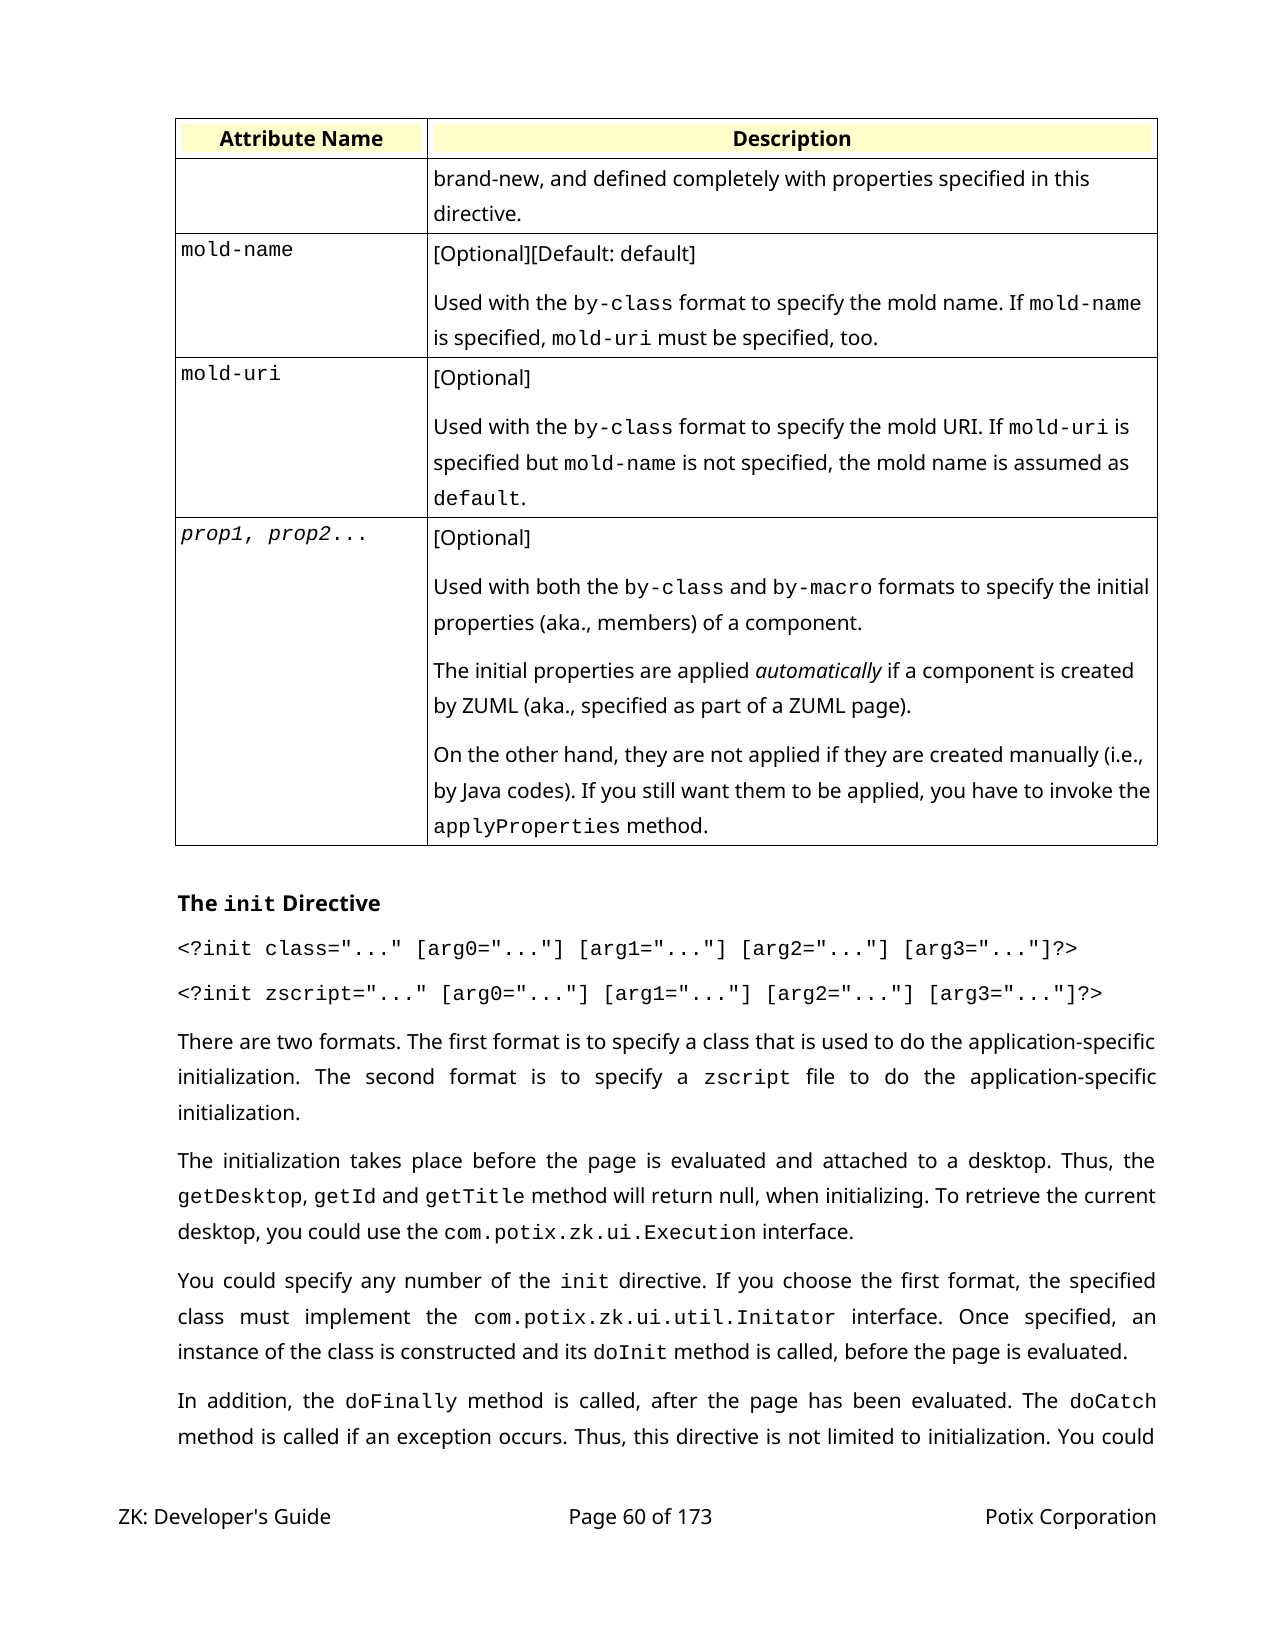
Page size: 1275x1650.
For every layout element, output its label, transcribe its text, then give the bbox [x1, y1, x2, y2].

subtitle The init Directive [177, 888, 1157, 918]
table_cell [176, 159, 427, 233]
table_header Attribute Name [176, 119, 427, 158]
table_cell mold-uri [176, 358, 427, 517]
table_cell [Optional] Used with both the by-class and by-macro formats to specify the initial properties (aka., members) of a component. The initial properties are applied automatically if a component is created by ZUML (aka., specified as part of a ZUML page). On the other hand, they are not applied if they are created manually (i.e., by Java codes). If you still want them to be applied, you have to invoke the applyProperties method. [428, 518, 1157, 845]
table_cell brand-new, and defined completely with properties specified in this directive. [428, 159, 1157, 233]
text <?init zscript="..." [arg0="..."] [arg1="..."] [arg2="..."] [arg3="..."]?> [177, 983, 1157, 1006]
text There are two formats. The first format is to specify a class that is used to do the application-specific initialization. The second format is to specify a zscript file to do the application-specific initialization. [177, 1027, 1157, 1126]
table_cell mold-name [176, 234, 427, 357]
text In addition, the doFinally method is called, after the page has been evaluated. The doCatch method is called if an exception occurs. Thus, this directive is not limited to initialization. You could [177, 1387, 1157, 1450]
text <?init class="..." [arg0="..."] [arg1="..."] [arg2="..."] [arg3="..."]?> [177, 938, 1157, 962]
table_cell [Optional][Default: default] Used with the by-class format to specify the mold name. If mold-name is specified, mold-uri must be specified, too. [428, 234, 1157, 357]
text The initialization takes place before the page is evaluated and attached to a desktop. Thus, the getDesktop, getId and getTitle method will return null, when initializing. To retrieve the current desktop, you could use the com.potix.zk.ui.Execution interface. [177, 1146, 1157, 1246]
table_cell prop1, prop2... [176, 518, 427, 845]
table_cell [Optional] Used with the by-class format to specify the mold URI. If mold-uri is specified but mold-name is not specified, the mold name is assumed as default. [428, 358, 1157, 517]
table_header Description [428, 119, 1157, 158]
text You could specify any number of the init directive. If you choose the first format, the specified class must implement the com.potix.zk.ui.util.Initator interface. Once specified, an instance of the class is constructed and its doInit method is called, before the page is evaluated. [177, 1266, 1157, 1366]
